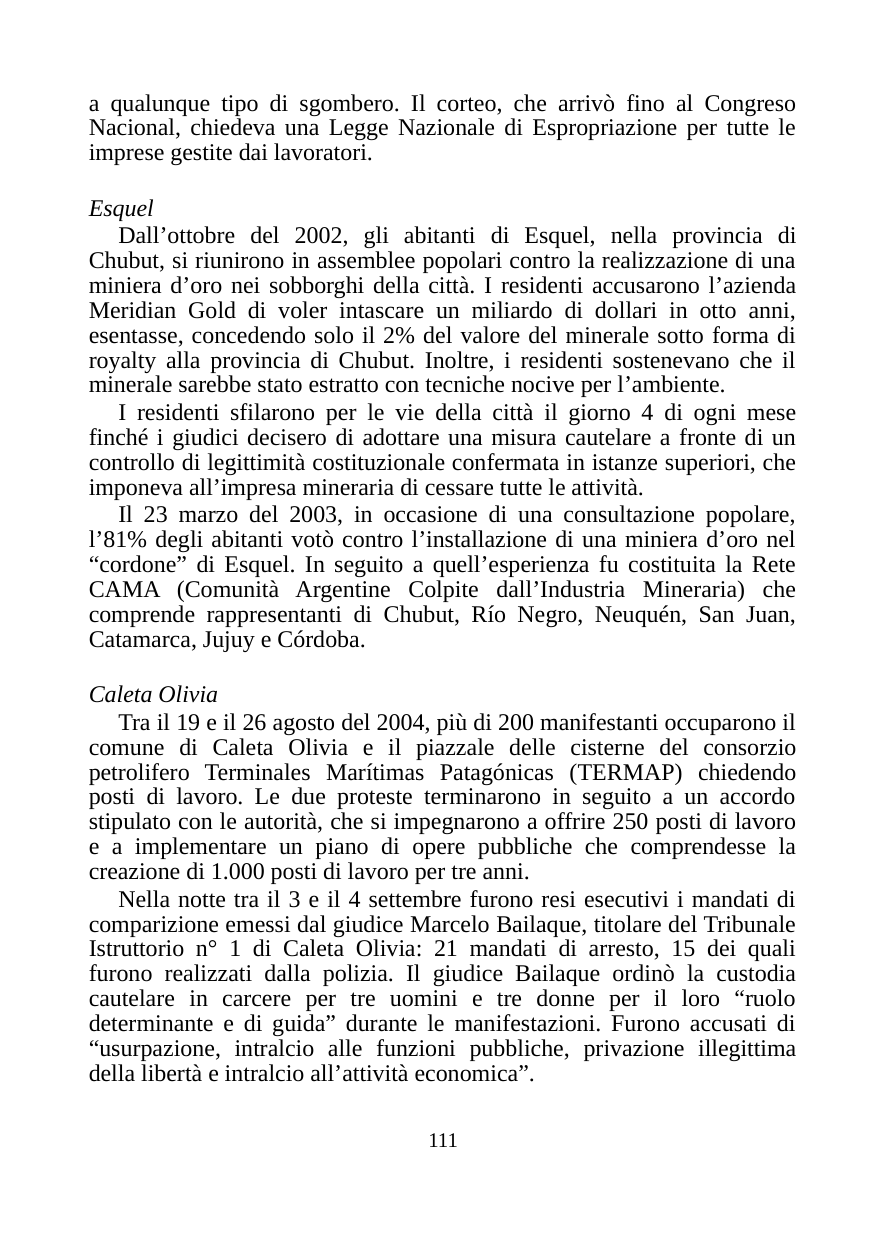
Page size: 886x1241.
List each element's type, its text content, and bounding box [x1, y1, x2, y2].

text Il 23 marzo del 2003, in occasione di una consultazione popolare, l’81% degli abitanti votò contro l’installazione di una miniera d’oro nel “cordone” di Esquel. In seguito a quell’esperienza fu costituita la Rete CAMA (Comunità Argentine Colpite dall’Industria Mineraria) che comprende rappresentanti di Chubut, Río Negro, Neuquén, San Juan, Catamarca, Jujuy e Córdoba. [88, 500, 797, 652]
text Dall’ottobre del 2002, gli abitanti di Esquel, nella provincia di Chubut, si riunirono in assemblee popolari contro la realizzazione di una miniera d’oro nei sobborghi della città. I residenti accusarono l’azienda Meridian Gold di voler intascare un miliardo di dollari in otto anni, esentasse, concedendo solo il 2% del valore del minerale sotto forma di royalty alla provincia di Chubut. Inoltre, i residenti sostenevano che il minerale sarebbe stato estratto con tecniche nocive per l’ambiente. [88, 221, 797, 398]
text Caleta Olivia [88, 680, 797, 708]
text Nella notte tra il 3 e il 4 settembre furono resi esecutivi i mandati di comparizione emessi dal giudice Marcelo Bailaque, titolare del Tribunale Istruttorio n° 1 di Caleta Olivia: 21 mandati di arresto, 15 dei quali furono realizzati dalla polizia. Il giudice Bailaque ordinò la custodia cautelare in carcere per tre uomini e tre donne per il loro “ruolo determinante e di guida” durante le manifestazioni. Furono accusati di “usurpazione, intralcio alle funzioni pubbliche, privazione illegittima della libertà e intralcio all’attività economica”. [88, 885, 797, 1087]
text a qualunque tipo di sgombero. Il corteo, che arrivò fino al Congreso Nacional, chiedeva una Legge Nazionale di Espropriazione per tutte le imprese gestite dai lavoratori. [88, 88, 797, 166]
text I residenti sfilarono per le vie della città il giorno 4 di ogni mese finché i giudici decisero di adottare una misura cautelare a fronte di un controllo di legittimità costituzionale confermata in istanze superiori, che imponeva all’impresa mineraria di cessare tutte le attività. [88, 398, 797, 500]
text Tra il 19 e il 26 agosto del 2004, più di 200 manifestanti occuparono il comune di Caleta Olivia e il piazzale delle cisterne del consorzio petrolifero Terminales Marítimas Patagónicas (TERMAP) chiedendo posti di lavoro. Le due proteste terminarono in seguito a un accordo stipulato con le autorità, che si impegnarono a offrire 250 posti di lavoro e a implementare un piano di opere pubbliche che comprendesse la creazione di 1.000 posti di lavoro per tre anni. [88, 708, 797, 885]
text Esquel [88, 193, 797, 221]
